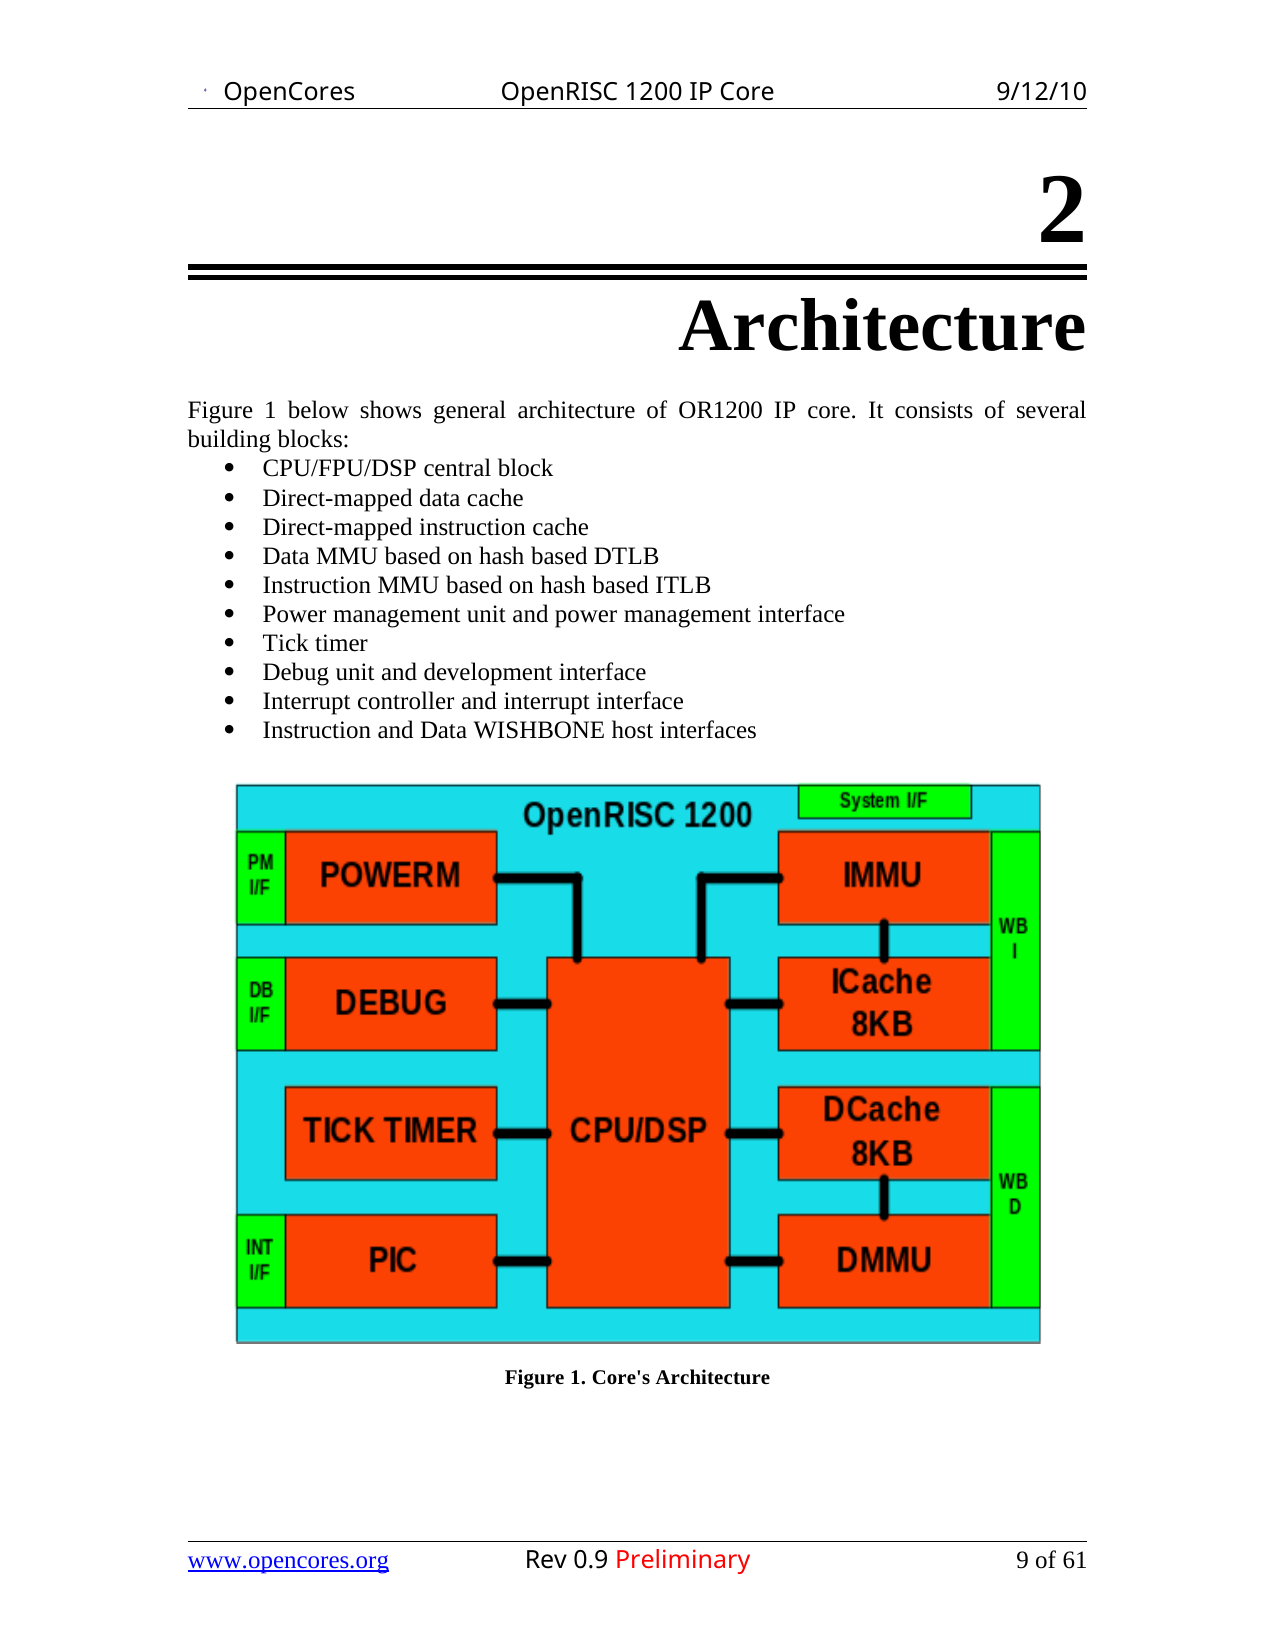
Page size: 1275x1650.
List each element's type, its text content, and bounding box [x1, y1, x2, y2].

text Figure 1. Core's Architecture [187, 1365, 1087, 1389]
subtitle 2 [187, 150, 1087, 280]
text Architecture [187, 280, 1087, 366]
list Direct-mapped instruction cache [225, 511, 1087, 541]
list Power management unit and power management interface [225, 599, 1087, 628]
list Instruction MMU based on hash based ITLB [225, 569, 1087, 599]
list Debug unit and development interface [225, 657, 1087, 686]
list Direct-mapped data cache [225, 482, 1087, 511]
list Interrupt controller and interrupt interface [225, 686, 1087, 715]
list Data MMU based on hash based DTLB [225, 541, 1087, 569]
list Tick timer [225, 628, 1087, 657]
list Instruction and Data WISHBONE host interfaces [225, 715, 1087, 744]
list CPU/FPU/DSP central block [225, 453, 1087, 482]
text Figure 1 below shows general architecture of OR1200 IP core. It consists of several building blocks: [187, 395, 1087, 453]
